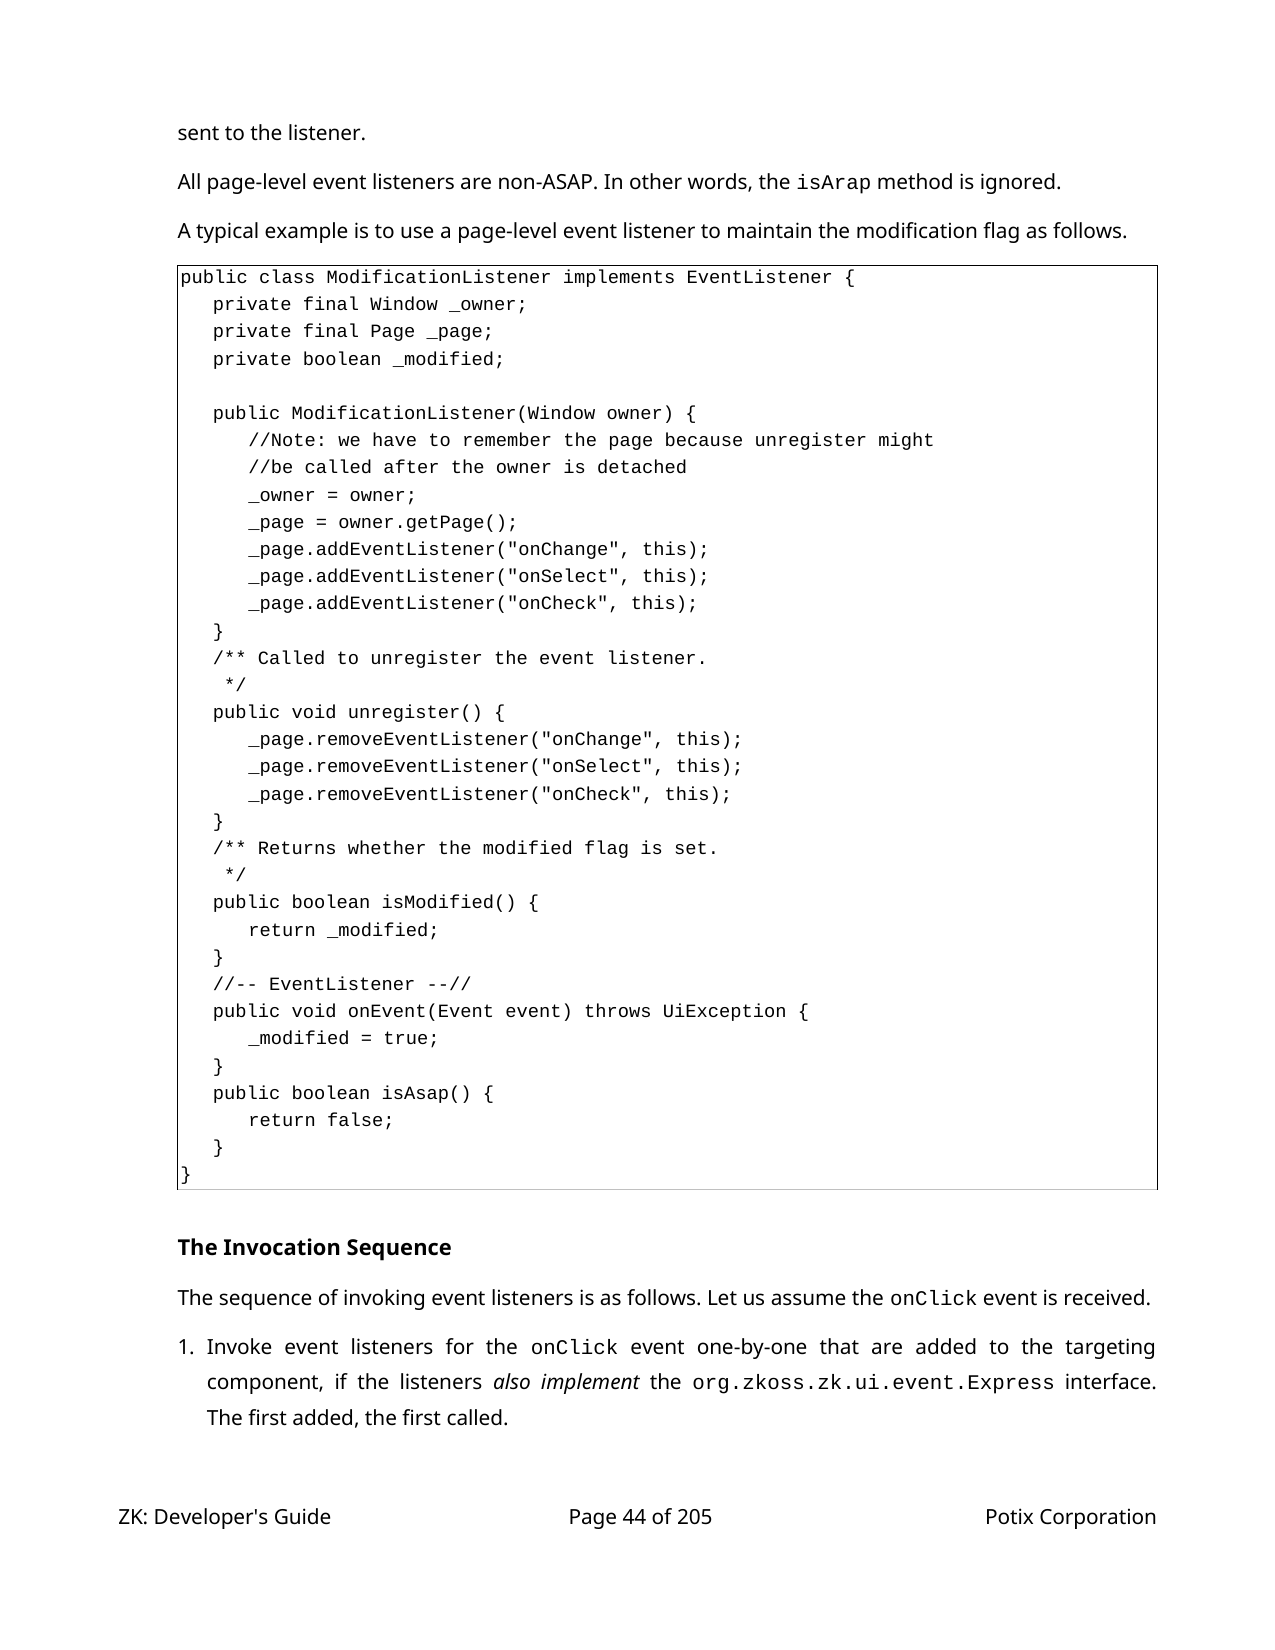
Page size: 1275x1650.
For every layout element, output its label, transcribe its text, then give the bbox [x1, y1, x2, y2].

text A typical example is to use a page-level event listener to maintain the modification flag as follows. [177, 216, 1157, 244]
text /** Called to unregister the event listener. [178, 646, 1157, 670]
text sent to the listener. [177, 118, 1157, 146]
text */ [178, 673, 1157, 697]
text return false; [178, 1108, 1157, 1132]
text return _modified; [178, 917, 1157, 942]
text } [178, 809, 1157, 833]
text /** Returns whether the modified flag is set. [178, 836, 1157, 860]
text public void onEvent(Event event) throws UiException { [178, 999, 1157, 1023]
text } [178, 1053, 1157, 1078]
text public void unregister() { [178, 700, 1157, 724]
text private final Window _owner; [178, 292, 1157, 316]
text _page.removeEventListener("onChange", this); [178, 727, 1157, 751]
text The sequence of invoking event listeners is as follows. Let us assume the onClick event is received. [177, 1283, 1157, 1311]
text } [178, 945, 1157, 969]
text _owner = owner; [178, 482, 1157, 507]
subtitle The Invocation Sequence [177, 1232, 1157, 1262]
text _page.addEventListener("onCheck", this); [178, 591, 1157, 616]
list Invoke event listeners for the onClick event one-by-one that are added to the targeting component, if the listeners also implement the org.zkoss.zk.ui.event.Express interface. The first added, the first called. [177, 1332, 1157, 1431]
text All page-level event listeners are non-ASAP. In other words, the isArap method is ignored. [177, 167, 1157, 196]
text public boolean isAsap() { [178, 1081, 1157, 1105]
text private final Page _page; [178, 319, 1157, 344]
text public boolean isModified() { [178, 890, 1157, 914]
text _page.addEventListener("onChange", this); [178, 537, 1157, 561]
text */ [178, 863, 1157, 887]
text _page = owner.getPage(); [178, 510, 1157, 534]
text private boolean _modified; [178, 347, 1157, 371]
text } [178, 1135, 1157, 1159]
text } [178, 618, 1157, 643]
text public class ModificationListener implements EventListener { [178, 266, 1157, 289]
text _page.removeEventListener("onSelect", this); [178, 754, 1157, 779]
text _page.removeEventListener("onCheck", this); [178, 782, 1157, 806]
text _page.addEventListener("onSelect", this); [178, 564, 1157, 588]
text public ModificationListener(Window owner) { [178, 401, 1157, 425]
text //be called after the owner is detached [178, 455, 1157, 479]
text //-- EventListener --// [178, 972, 1157, 996]
text } [178, 1162, 1157, 1189]
text _modified = true; [178, 1026, 1157, 1051]
text //Note: we have to remember the page because unregister might [178, 428, 1157, 452]
